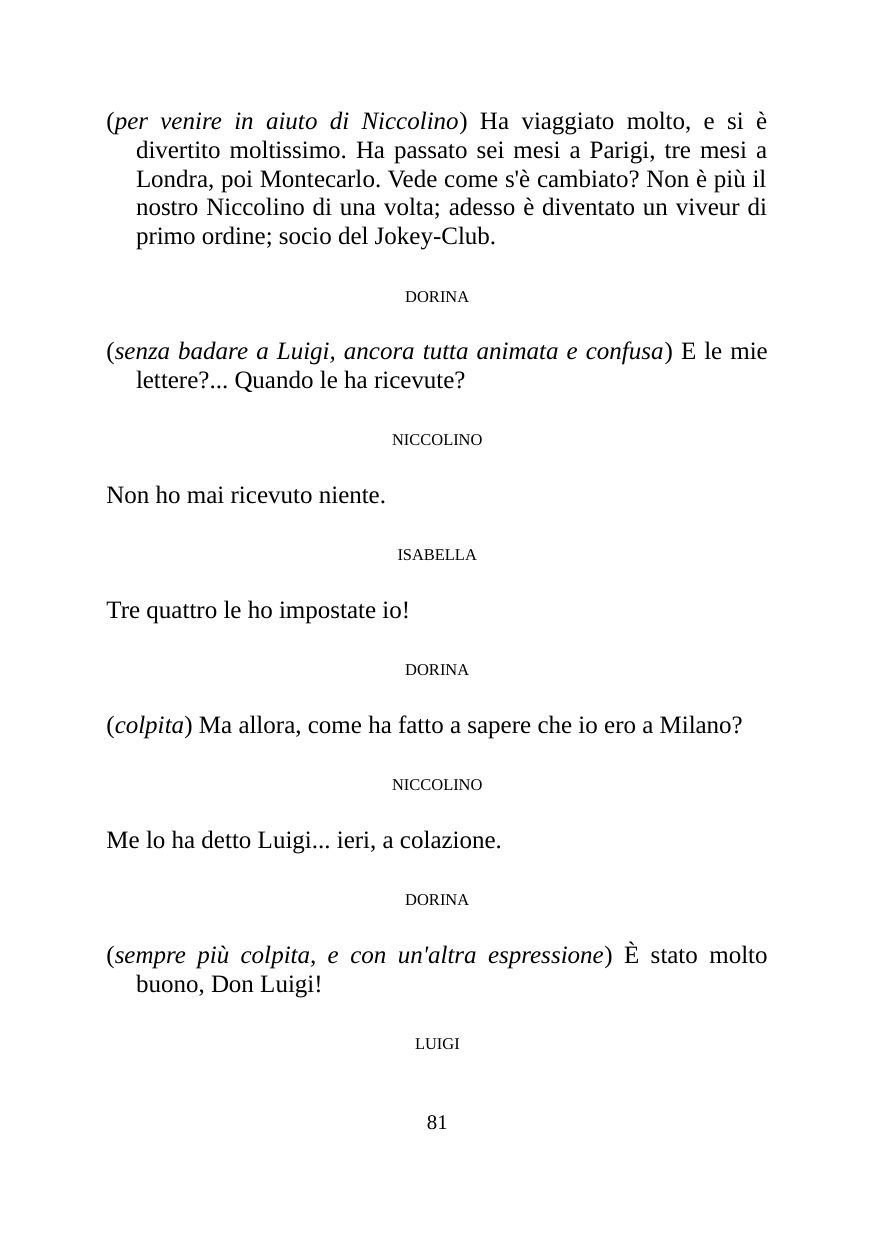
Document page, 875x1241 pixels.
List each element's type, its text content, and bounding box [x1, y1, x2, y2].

text dorina [106, 882, 768, 911]
text Non ho mai ricevuto niente. [106, 480, 768, 509]
text (per venire in aiuto di Niccolino) Ha viaggiato molto, e si è divertito moltissimo. Ha passato sei mesi a Parigi, tre mesi a Londra, poi Montecarlo. Vede come s'è cambiato? Non è più il nostro Niccolino di una volta; adesso è diventato un viveur di primo ordine; socio del Jokey-Club. [106, 106, 768, 250]
text Tre quattro le ho impostate io! [106, 595, 768, 624]
text niccolino [106, 767, 768, 796]
text Me lo ha detto Luigi... ieri, a colazione. [106, 825, 768, 854]
text niccolino [106, 422, 768, 451]
text dorina [106, 652, 768, 681]
text luigi [106, 1026, 768, 1055]
text (senza badare a Luigi, ancora tutta animata e confusa) E le mie lettere?... Quando le ha ricevute? [106, 336, 768, 394]
text isabella [106, 537, 768, 566]
text (colpita) Ma allora, come ha fatto a sapere che io ero a Milano? [106, 710, 768, 739]
text (sempre più colpita, e con un'altra espressione) È stato molto buono, Don Luigi! [106, 940, 768, 997]
text dorina [106, 279, 768, 307]
